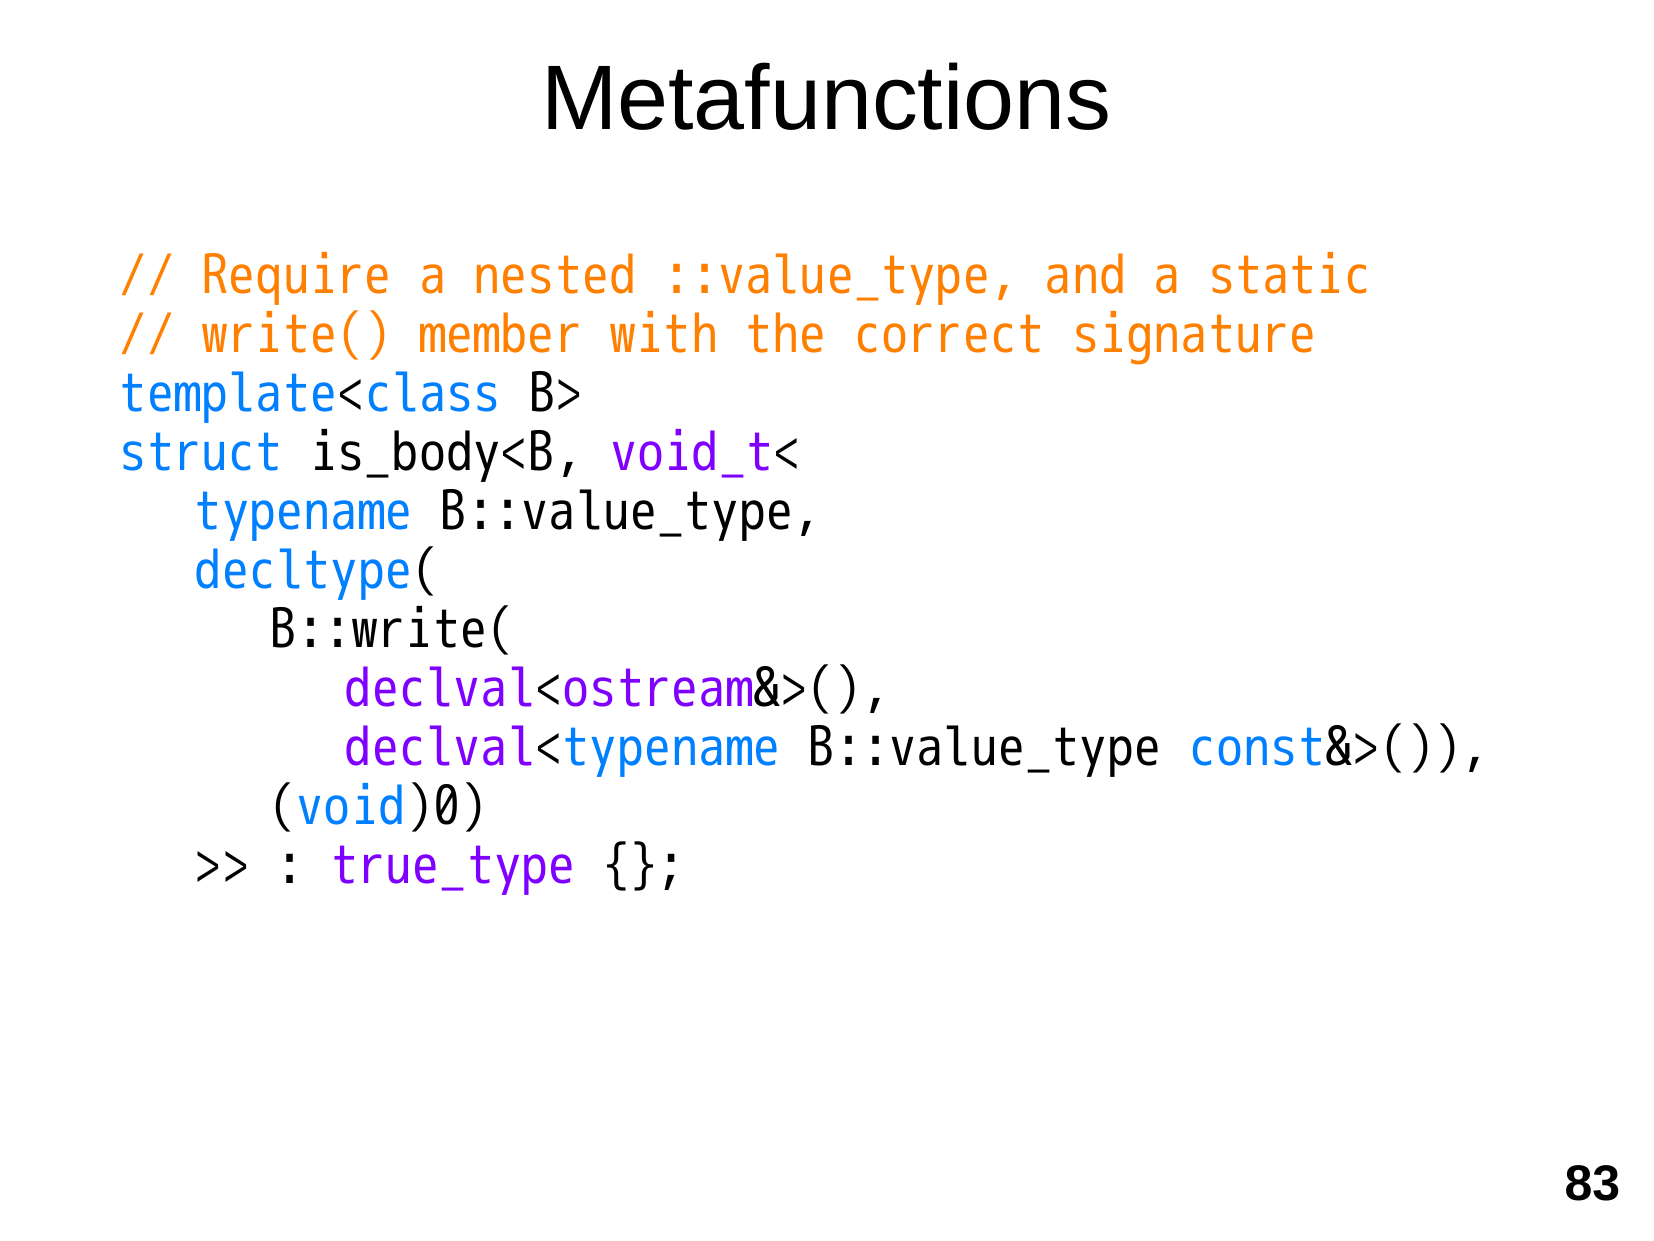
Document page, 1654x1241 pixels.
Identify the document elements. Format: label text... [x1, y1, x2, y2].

text_box // Require a nested ::value_type, and a static // write() member with the correct signature template<class B> struct is_body<B, void_t< typename B::value_type, decltype( B::write( declval<ostream&>(), declval<typename B::value_type const&>()), (void)0) >> : true_type {}; [104, 240, 1575, 958]
title Metafunctions [82, 15, 1571, 181]
